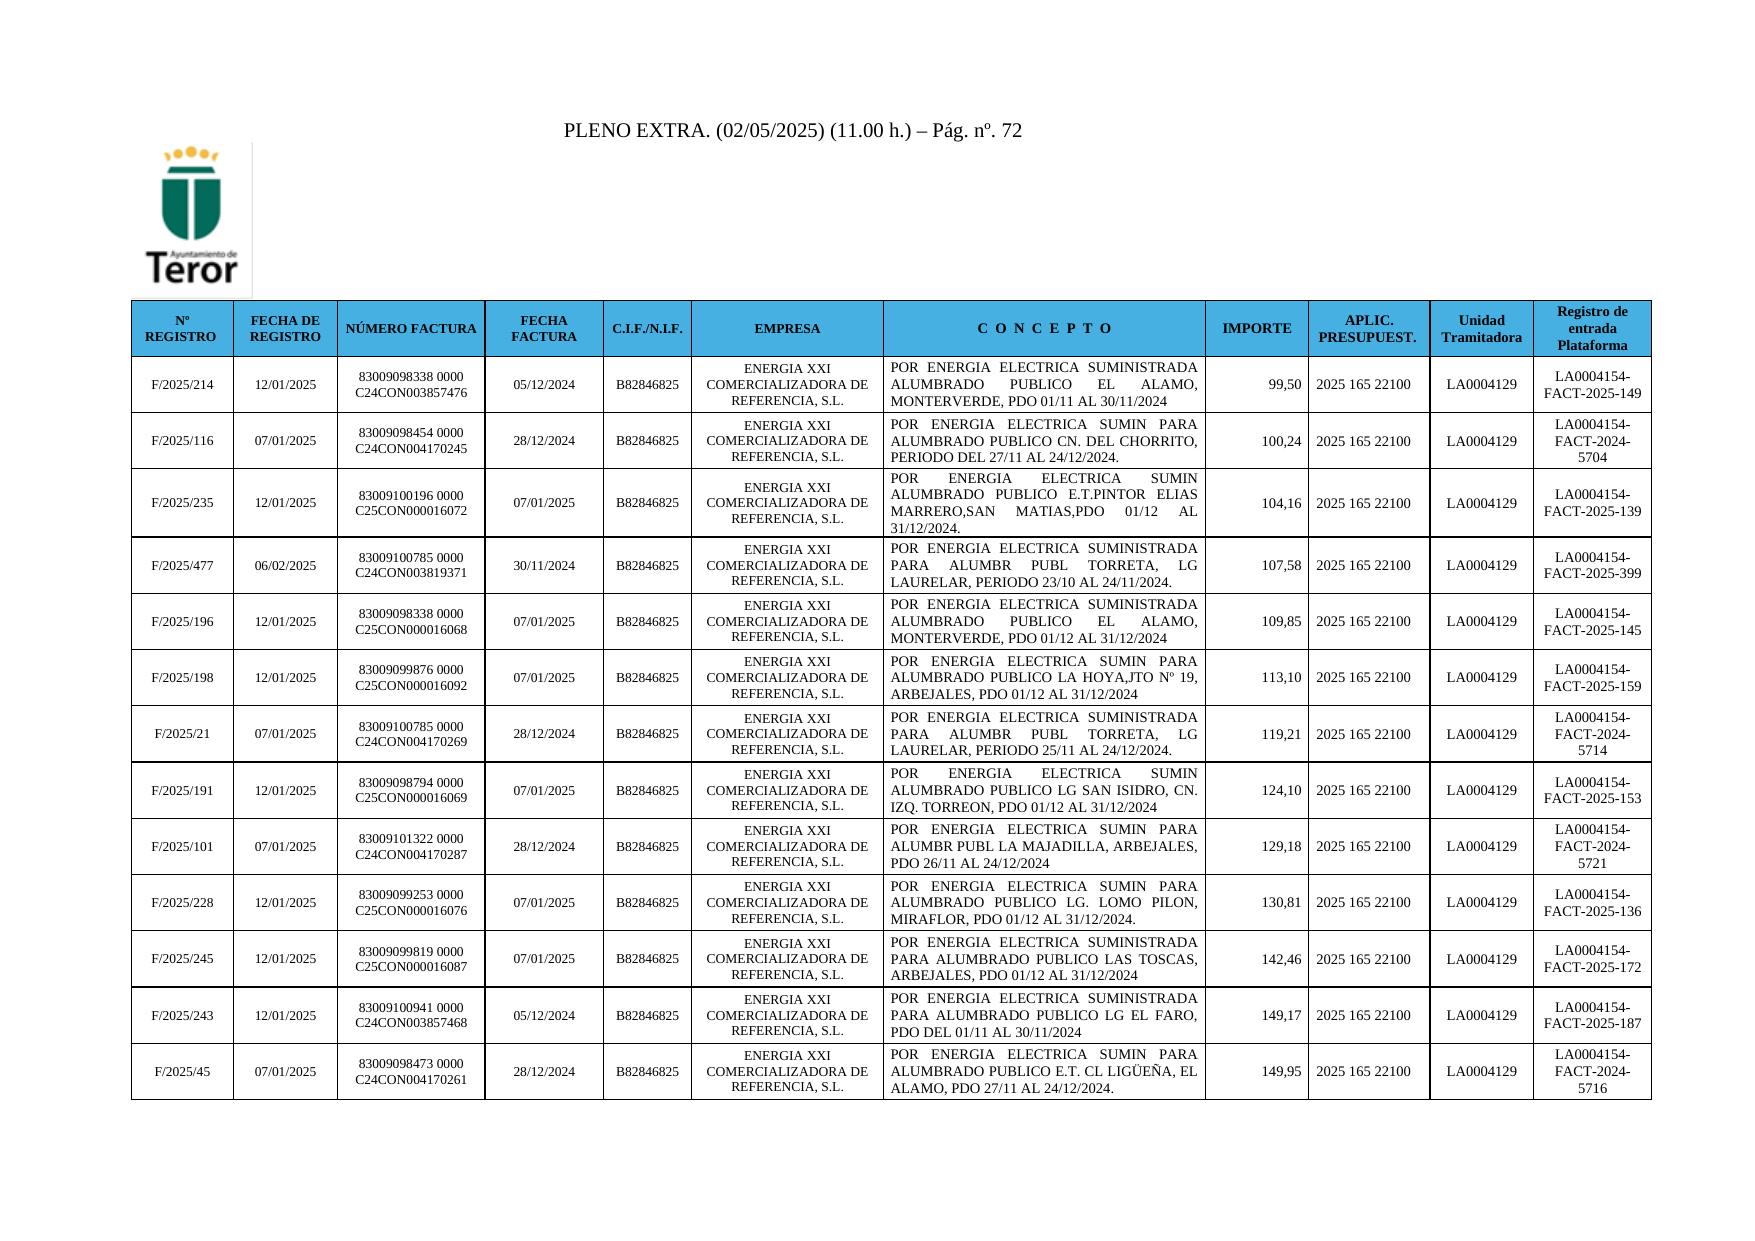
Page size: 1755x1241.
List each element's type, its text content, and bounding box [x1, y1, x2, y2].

table_header APLIC. PRESUPUEST. [1309, 301, 1429, 356]
table_cell POR ENERGIA ELECTRICA SUMIN PARA ALUMBRADO PUBLICO LA HOYA,JTO Nº 19, ARBEJALES, PDO 01/12 AL 31/12/2024 [884, 650, 1205, 705]
table_header Nº REGISTRO [132, 301, 233, 356]
table_cell POR ENERGIA ELECTRICA SUMIN PARA ALUMBRADO PUBLICO LG. LOMO PILON, MIRAFLOR, PDO 01/12 AL 31/12/2024. [884, 875, 1205, 930]
table_cell POR ENERGIA ELECTRICA SUMIN PARA ALUMBR PUBL LA MAJADILLA, ARBEJALES, PDO 26/11 AL 24/12/2024 [884, 819, 1205, 874]
table_cell 30/11/2024 [486, 538, 603, 593]
table_cell B82846825 [604, 706, 691, 761]
table_cell B82846825 [604, 650, 691, 705]
table_cell 2025 165 22100 [1309, 931, 1429, 986]
table_cell LA0004154-FACT-2025-172 [1534, 931, 1651, 986]
table_cell 07/01/2025 [234, 1044, 337, 1099]
table_cell POR ENERGIA ELECTRICA SUMINISTRADA PARA ALUMBR PUBL TORRETA, LG LAURELAR, PERIODO 23/10 AL 24/11/2024. [884, 538, 1205, 593]
table_cell POR ENERGIA ELECTRICA SUMIN PARA ALUMBRADO PUBLICO E.T. CL LIGÜEÑA, EL ALAMO, PDO 27/11 AL 24/12/2024. [884, 1044, 1205, 1099]
table_cell 83009100196 0000 C25CON000016072 [338, 469, 484, 536]
table_cell 83009098794 0000 C25CON000016069 [338, 763, 484, 818]
table_cell ENERGIA XXI COMERCIALIZADORA DE REFERENCIA, S.L. [692, 469, 883, 536]
table_header C.I.F./N.I.F. [604, 301, 691, 356]
table_cell LA0004154-FACT-2025-149 [1534, 357, 1651, 412]
table_cell 130,81 [1206, 875, 1308, 930]
table_cell 2025 165 22100 [1309, 538, 1429, 593]
table_cell POR ENERGIA ELECTRICA SUMINISTRADA PARA ALUMBRADO PUBLICO LG EL FARO, PDO DEL 01/11 AL 30/11/2024 [884, 988, 1205, 1043]
table_cell 83009099819 0000 C25CON000016087 [338, 931, 484, 986]
table_cell F/2025/191 [132, 763, 233, 818]
table_cell LA0004129 [1431, 469, 1533, 536]
table_cell LA0004129 [1431, 594, 1533, 649]
table_cell 12/01/2025 [234, 594, 337, 649]
table_cell 2025 165 22100 [1309, 413, 1429, 468]
table_cell LA0004129 [1431, 538, 1533, 593]
table_cell ENERGIA XXI COMERCIALIZADORA DE REFERENCIA, S.L. [692, 357, 883, 412]
table_cell 83009098454 0000 C24CON004170245 [338, 413, 484, 468]
table_cell F/2025/477 [132, 538, 233, 593]
table_cell ENERGIA XXI COMERCIALIZADORA DE REFERENCIA, S.L. [692, 931, 883, 986]
table_cell POR ENERGIA ELECTRICA SUMINISTRADA PARA ALUMBRADO PUBLICO LAS TOSCAS, ARBEJALES, PDO 01/12 AL 31/12/2024 [884, 931, 1205, 986]
table_cell 119,21 [1206, 706, 1308, 761]
table_cell 2025 165 22100 [1309, 594, 1429, 649]
table_cell 2025 165 22100 [1309, 988, 1429, 1043]
table_cell 12/01/2025 [234, 469, 337, 536]
table_cell 28/12/2024 [486, 706, 603, 761]
table_cell 2025 165 22100 [1309, 650, 1429, 705]
table_cell 83009098338 0000 C24CON003857476 [338, 357, 484, 412]
table_cell 07/01/2025 [486, 650, 603, 705]
table_cell LA0004154-FACT-2024-5714 [1534, 706, 1651, 761]
table_cell ENERGIA XXI COMERCIALIZADORA DE REFERENCIA, S.L. [692, 650, 883, 705]
table_cell LA0004154-FACT-2025-136 [1534, 875, 1651, 930]
table_cell LA0004129 [1431, 875, 1533, 930]
table_cell LA0004154-FACT-2025-159 [1534, 650, 1651, 705]
table_cell B82846825 [604, 988, 691, 1043]
table_cell 107,58 [1206, 538, 1308, 593]
table_cell 12/01/2025 [234, 931, 337, 986]
table_cell 2025 165 22100 [1309, 819, 1429, 874]
table_cell 83009100941 0000 C24CON003857468 [338, 988, 484, 1043]
table_cell F/2025/196 [132, 594, 233, 649]
table_cell ENERGIA XXI COMERCIALIZADORA DE REFERENCIA, S.L. [692, 706, 883, 761]
table_cell 2025 165 22100 [1309, 469, 1429, 536]
table_cell B82846825 [604, 1044, 691, 1099]
table_cell 07/01/2025 [486, 875, 603, 930]
table_cell POR ENERGIA ELECTRICA SUMIN PARA ALUMBRADO PUBLICO CN. DEL CHORRITO, PERIODO DEL 27/11 AL 24/12/2024. [884, 413, 1205, 468]
table_cell 2025 165 22100 [1309, 1044, 1429, 1099]
table_cell LA0004129 [1431, 988, 1533, 1043]
table_cell B82846825 [604, 819, 691, 874]
table_cell LA0004154-FACT-2025-399 [1534, 538, 1651, 593]
table_cell LA0004129 [1431, 931, 1533, 986]
table_cell F/2025/101 [132, 819, 233, 874]
table_cell F/2025/116 [132, 413, 233, 468]
table_cell B82846825 [604, 469, 691, 536]
table_cell B82846825 [604, 763, 691, 818]
table_cell 83009100785 0000 C24CON003819371 [338, 538, 484, 593]
table_cell 28/12/2024 [486, 819, 603, 874]
table_cell 100,24 [1206, 413, 1308, 468]
table_cell 109,85 [1206, 594, 1308, 649]
table_cell 149,95 [1206, 1044, 1308, 1099]
table_header Unidad Tramitadora [1431, 301, 1533, 356]
table_cell 83009099876 0000 C25CON000016092 [338, 650, 484, 705]
table_cell B82846825 [604, 875, 691, 930]
table_cell LA0004154-FACT-2024-5721 [1534, 819, 1651, 874]
table_cell 142,46 [1206, 931, 1308, 986]
table_cell ENERGIA XXI COMERCIALIZADORA DE REFERENCIA, S.L. [692, 875, 883, 930]
table_cell 2025 165 22100 [1309, 706, 1429, 761]
table_cell POR ENERGIA ELECTRICA SUMIN ALUMBRADO PUBLICO E.T.PINTOR ELIAS MARRERO,SAN MATIAS,PDO 01/12 AL 31/12/2024. [884, 469, 1205, 536]
table_cell B82846825 [604, 538, 691, 593]
table_cell POR ENERGIA ELECTRICA SUMINISTRADA PARA ALUMBR PUBL TORRETA, LG LAURELAR, PERIODO 25/11 AL 24/12/2024. [884, 706, 1205, 761]
table_cell ENERGIA XXI COMERCIALIZADORA DE REFERENCIA, S.L. [692, 763, 883, 818]
table_cell LA0004154-FACT-2025-145 [1534, 594, 1651, 649]
table_cell ENERGIA XXI COMERCIALIZADORA DE REFERENCIA, S.L. [692, 594, 883, 649]
table_cell 83009098338 0000 C25CON000016068 [338, 594, 484, 649]
table_cell LA0004129 [1431, 413, 1533, 468]
table_cell 07/01/2025 [234, 819, 337, 874]
table_cell 12/01/2025 [234, 357, 337, 412]
table_cell LA0004154-FACT-2024-5716 [1534, 1044, 1651, 1099]
table_cell POR ENERGIA ELECTRICA SUMINISTRADA ALUMBRADO PUBLICO EL ALAMO, MONTERVERDE, PDO 01/11 AL 30/11/2024 [884, 357, 1205, 412]
table_cell F/2025/21 [132, 706, 233, 761]
table_cell 05/12/2024 [486, 988, 603, 1043]
table_cell LA0004154-FACT-2025-139 [1534, 469, 1651, 536]
table_cell 2025 165 22100 [1309, 875, 1429, 930]
table_cell 99,50 [1206, 357, 1308, 412]
table_cell 104,16 [1206, 469, 1308, 536]
table_cell 83009098473 0000 C24CON004170261 [338, 1044, 484, 1099]
table_cell LA0004129 [1431, 706, 1533, 761]
table_cell 149,17 [1206, 988, 1308, 1043]
table_cell F/2025/228 [132, 875, 233, 930]
table_cell LA0004154-FACT-2025-153 [1534, 763, 1651, 818]
table_cell 12/01/2025 [234, 763, 337, 818]
table_cell LA0004129 [1431, 763, 1533, 818]
table_cell POR ENERGIA ELECTRICA SUMIN ALUMBRADO PUBLICO LG SAN ISIDRO, CN. IZQ. TORREON, PDO 01/12 AL 31/12/2024 [884, 763, 1205, 818]
table_cell 07/01/2025 [486, 594, 603, 649]
table_cell F/2025/243 [132, 988, 233, 1043]
table_cell LA0004154-FACT-2024-5704 [1534, 413, 1651, 468]
table_cell 2025 165 22100 [1309, 763, 1429, 818]
table_cell F/2025/214 [132, 357, 233, 412]
table_cell ENERGIA XXI COMERCIALIZADORA DE REFERENCIA, S.L. [692, 413, 883, 468]
table_cell 07/01/2025 [234, 706, 337, 761]
table_cell 2025 165 22100 [1309, 357, 1429, 412]
table_cell LA0004129 [1431, 1044, 1533, 1099]
table_cell ENERGIA XXI COMERCIALIZADORA DE REFERENCIA, S.L. [692, 1044, 883, 1099]
table_cell 12/01/2025 [234, 650, 337, 705]
table_cell 07/01/2025 [486, 469, 603, 536]
table_cell B82846825 [604, 594, 691, 649]
table_cell LA0004129 [1431, 650, 1533, 705]
table_cell 12/01/2025 [234, 875, 337, 930]
table_cell 129,18 [1206, 819, 1308, 874]
table_cell 06/02/2025 [234, 538, 337, 593]
table_cell 113,10 [1206, 650, 1308, 705]
table_cell ENERGIA XXI COMERCIALIZADORA DE REFERENCIA, S.L. [692, 819, 883, 874]
table_cell ENERGIA XXI COMERCIALIZADORA DE REFERENCIA, S.L. [692, 538, 883, 593]
table_cell LA0004129 [1431, 819, 1533, 874]
table_cell F/2025/245 [132, 931, 233, 986]
table_cell ENERGIA XXI COMERCIALIZADORA DE REFERENCIA, S.L. [692, 988, 883, 1043]
table_cell 28/12/2024 [486, 1044, 603, 1099]
table_cell 07/01/2025 [486, 763, 603, 818]
table_header Registro de entrada Plataforma [1534, 301, 1651, 356]
table_cell F/2025/198 [132, 650, 233, 705]
table_cell POR ENERGIA ELECTRICA SUMINISTRADA ALUMBRADO PUBLICO EL ALAMO, MONTERVERDE, PDO 01/12 AL 31/12/2024 [884, 594, 1205, 649]
table_cell 124,10 [1206, 763, 1308, 818]
table_header FECHA DE REGISTRO [234, 301, 337, 356]
table_cell 07/01/2025 [234, 413, 337, 468]
table_cell F/2025/235 [132, 469, 233, 536]
table_cell 83009101322 0000 C24CON004170287 [338, 819, 484, 874]
table_cell B82846825 [604, 357, 691, 412]
table_cell LA0004154-FACT-2025-187 [1534, 988, 1651, 1043]
table_cell 05/12/2024 [486, 357, 603, 412]
table_cell LA0004129 [1431, 357, 1533, 412]
table_header FECHA FACTURA [486, 301, 603, 356]
table_cell 28/12/2024 [486, 413, 603, 468]
table_cell 07/01/2025 [486, 931, 603, 986]
table_cell B82846825 [604, 931, 691, 986]
table_header C O N C E P T O [884, 301, 1205, 356]
table_cell 83009099253 0000 C25CON000016076 [338, 875, 484, 930]
table_cell 12/01/2025 [234, 988, 337, 1043]
table_cell F/2025/45 [132, 1044, 233, 1099]
table_cell B82846825 [604, 413, 691, 468]
table_cell 83009100785 0000 C24CON004170269 [338, 706, 484, 761]
table_header NÚMERO FACTURA [338, 301, 484, 356]
table_header IMPORTE [1206, 301, 1308, 356]
table_header EMPRESA [692, 301, 883, 356]
